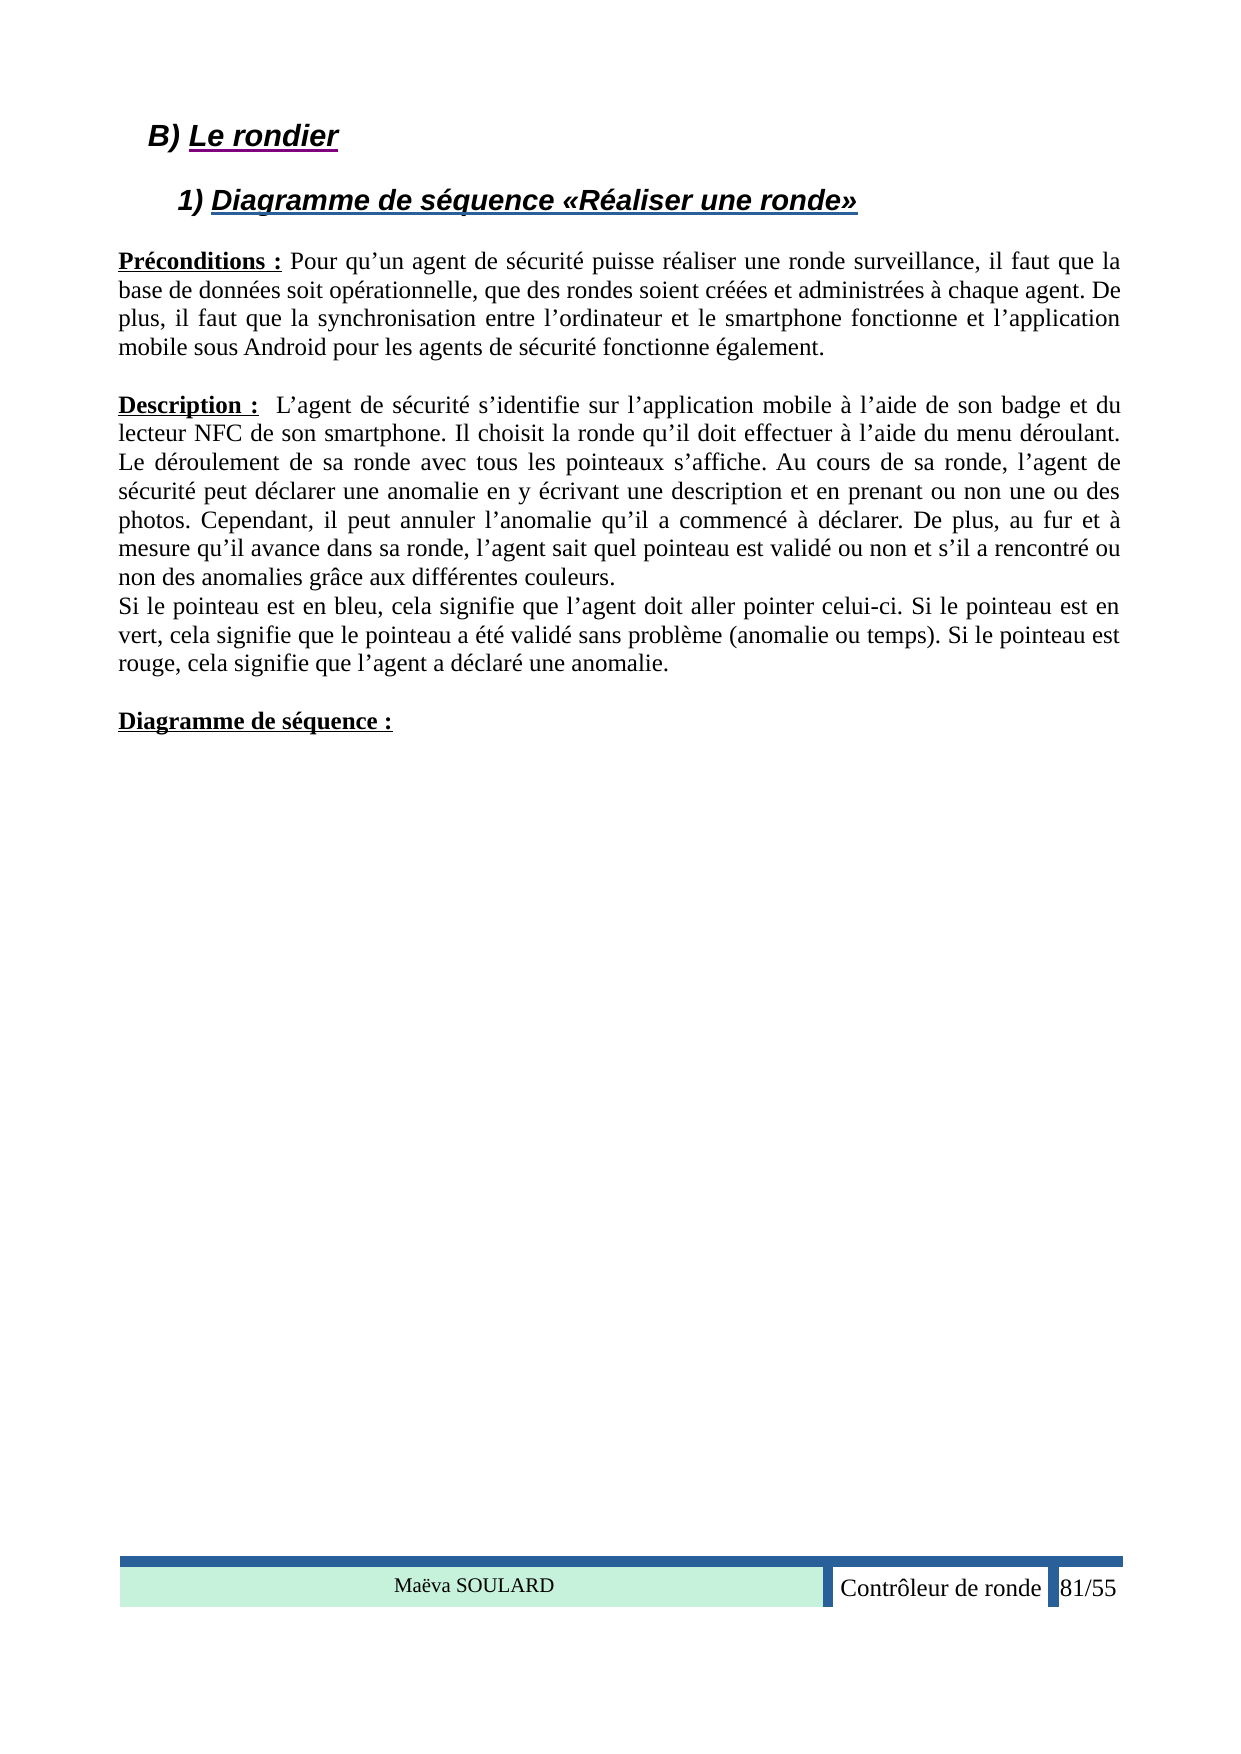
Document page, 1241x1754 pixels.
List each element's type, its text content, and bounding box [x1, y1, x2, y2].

subtitle Le rondier [118, 118, 1122, 153]
text Préconditions : Pour qu’un agent de sécurité puisse réaliser une ronde surveillance, il faut que la base de données soit opérationnelle, que des rondes soient créées et administrées à chaque agent. De plus, il faut que la synchronisation entre l’ordinateur et le smartphone fonctionne et l’application mobile sous Android pour les agents de sécurité fonctionne également. [118, 246, 1122, 361]
text Diagramme de séquence : [118, 706, 1122, 735]
text Si le pointeau est en bleu, cela signifie que l’agent doit aller pointer celui-ci. Si le pointeau est en vert, cela signifie que le pointeau a été validé sans problème (anomalie ou temps). Si le pointeau est rouge, cela signifie que l’agent a déclaré une anomalie. [118, 591, 1122, 677]
subtitle Diagramme de séquence «Réaliser une ronde» [118, 183, 1122, 216]
text Description : L’agent de sécurité s’identifie sur l’application mobile à l’aide de son badge et du lecteur NFC de son smartphone. Il choisit la ronde qu’il doit effectuer à l’aide du menu déroulant. Le déroulement de sa ronde avec tous les pointeaux s’affiche. Au cours de sa ronde, l’agent de sécurité peut déclarer une anomalie en y écrivant une description et en prenant ou non une ou des photos. Cependant, il peut annuler l’anomalie qu’il a commencé à déclarer. De plus, au fur et à mesure qu’il avance dans sa ronde, l’agent sait quel pointeau est validé ou non et s’il a rencontré ou non des anomalies grâce aux différentes couleurs. [118, 390, 1122, 591]
